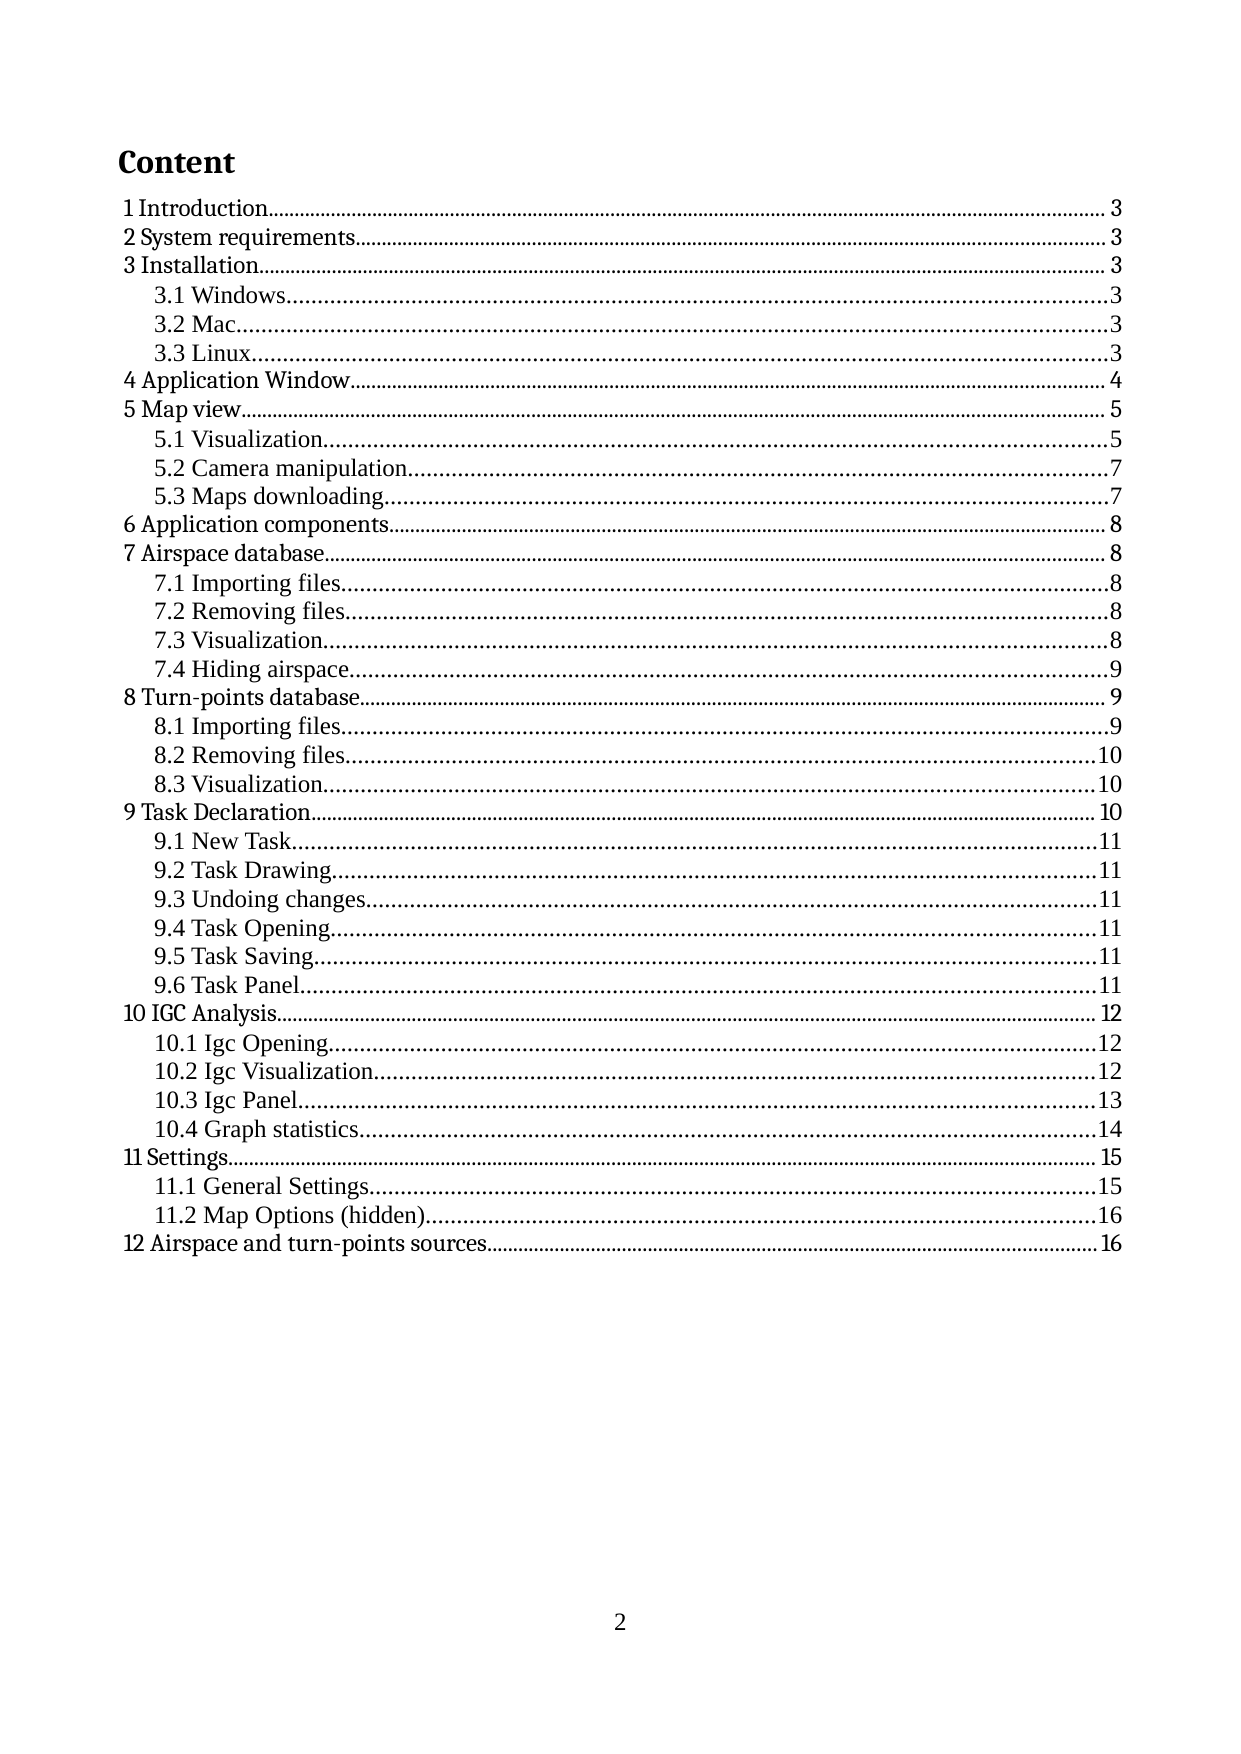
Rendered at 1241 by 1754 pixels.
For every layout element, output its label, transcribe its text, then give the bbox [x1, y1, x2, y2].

text 7.2 Removing files 8 [148, 596, 1122, 625]
text 8.1 Importing files 9 [148, 711, 1122, 740]
text 7.3 Visualization 8 [148, 625, 1122, 654]
text 12 Airspace and turn-points sources 16 [118, 1229, 1122, 1258]
text 7.1 Importing files 8 [148, 568, 1122, 596]
text 9 Task Declaration 10 [118, 798, 1122, 826]
text 6 Application components 8 [118, 510, 1122, 539]
text 8 Turn-points database 9 [118, 683, 1122, 711]
text 3.3 Linux 3 [148, 338, 1122, 366]
text 10.1 Igc Opening 12 [148, 1028, 1122, 1056]
text 3.2 Mac 3 [148, 309, 1122, 338]
text 3.1 Windows 3 [148, 280, 1122, 309]
text 11 Settings 15 [118, 1143, 1122, 1171]
text 11.2 Map Options (hidden) 16 [148, 1200, 1122, 1229]
text 5.1 Visualization 5 [148, 424, 1122, 453]
text 10.2 Igc Visualization 12 [148, 1056, 1122, 1085]
text 10.4 Graph statistics 14 [148, 1114, 1122, 1143]
text 9.2 Task Drawing 11 [148, 855, 1122, 884]
subtitle Content [118, 143, 1122, 181]
text 3 Installation 3 [118, 251, 1122, 280]
text 2 System requirements 3 [118, 223, 1122, 251]
text 7 Airspace database 8 [118, 539, 1122, 568]
text 7.4 Hiding airspace 9 [148, 654, 1122, 683]
text 9.1 New Task 11 [148, 826, 1122, 855]
text 8.2 Removing files 10 [148, 740, 1122, 769]
text 5 Map view 5 [118, 395, 1122, 424]
text 9.4 Task Opening 11 [148, 913, 1122, 941]
text 10.3 Igc Panel 13 [148, 1085, 1122, 1114]
text 11.1 General Settings 15 [148, 1171, 1122, 1200]
text 10 IGC Analysis 12 [118, 999, 1122, 1028]
text 1 Introduction 3 [118, 194, 1122, 223]
text 9.3 Undoing changes 11 [148, 884, 1122, 913]
text 5.2 Camera manipulation 7 [148, 453, 1122, 481]
text 9.5 Task Saving 11 [148, 941, 1122, 970]
text 9.6 Task Panel 11 [148, 970, 1122, 999]
text 5.3 Maps downloading 7 [148, 481, 1122, 510]
text 4 Application Window 4 [118, 366, 1122, 395]
text 8.3 Visualization 10 [148, 769, 1122, 798]
